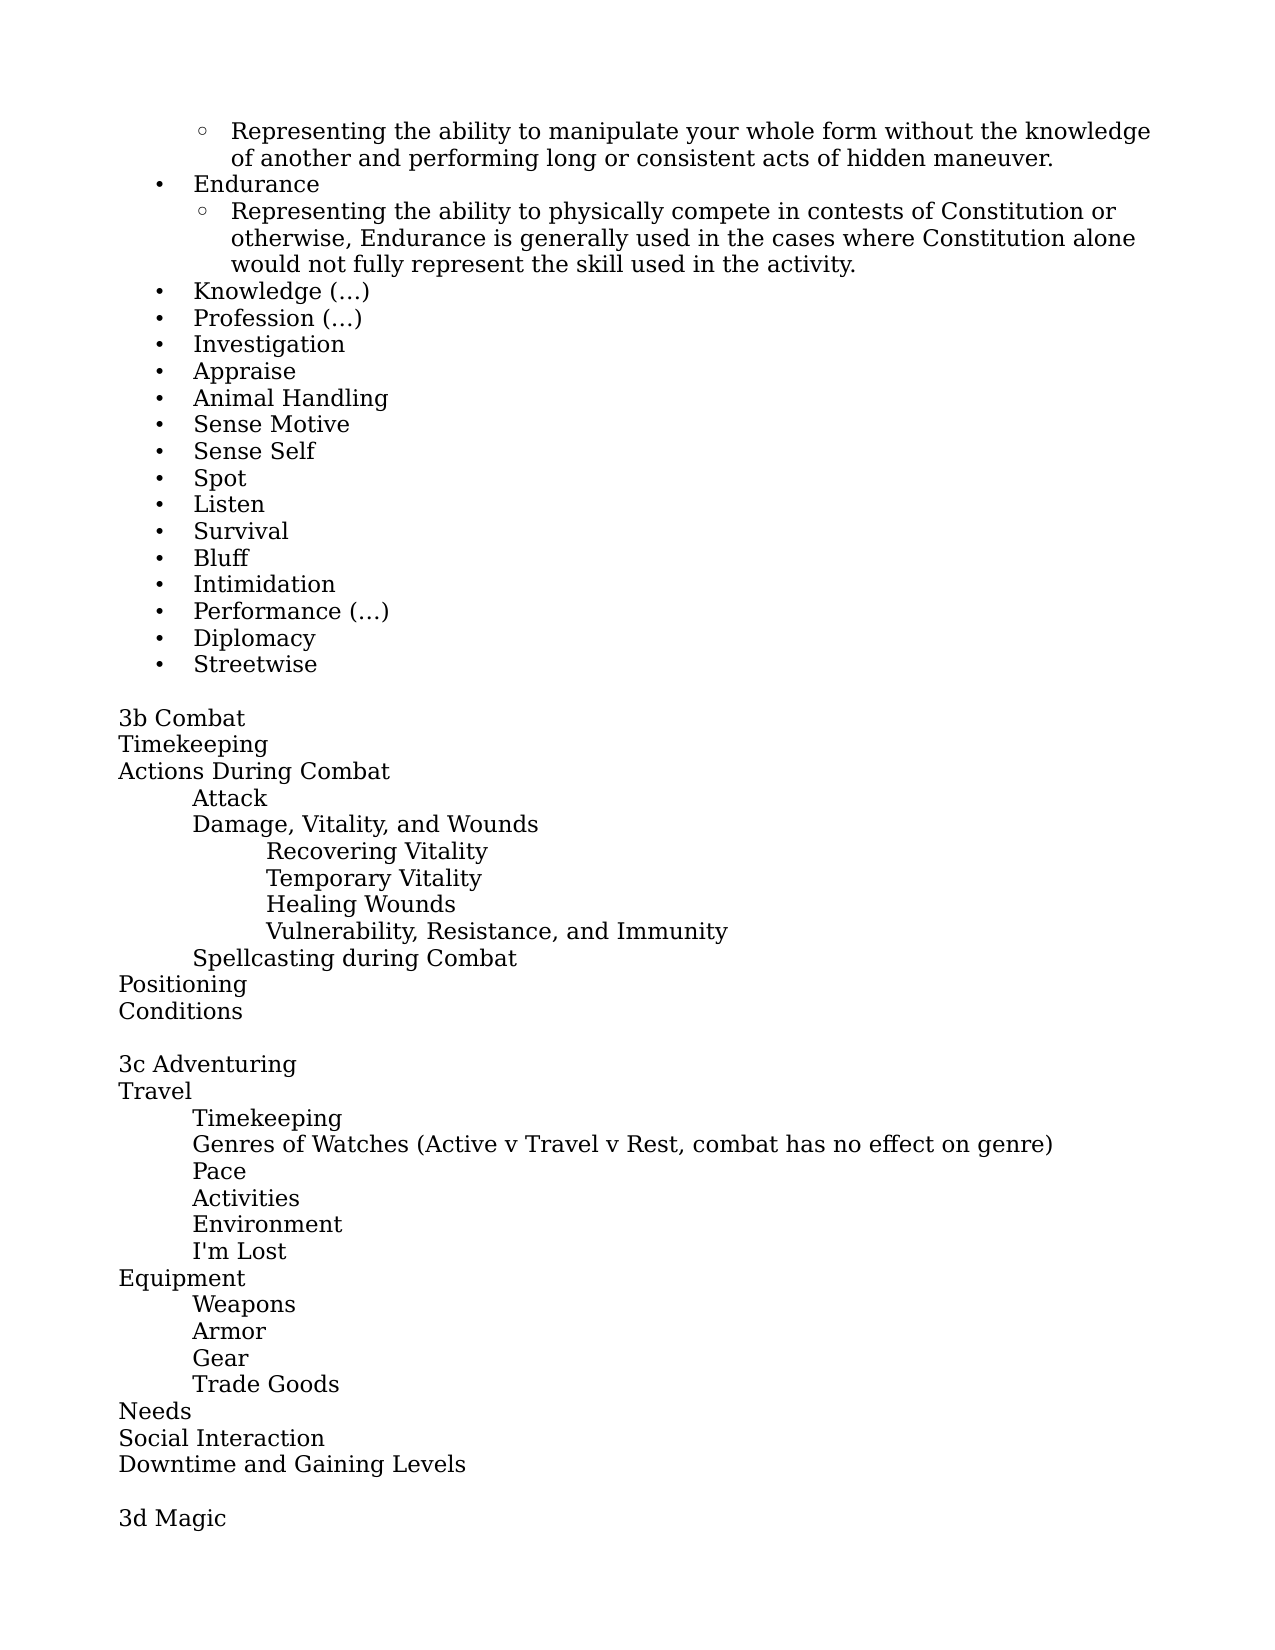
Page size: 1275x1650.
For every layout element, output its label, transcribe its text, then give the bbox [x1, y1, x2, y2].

text Vulnerability, Resistance, and Immunity [118, 918, 1157, 945]
list Performance (…) [156, 598, 1157, 625]
list Bluff [156, 545, 1157, 571]
text Environment [118, 1211, 1157, 1238]
list Listen [156, 491, 1157, 518]
text Temporary Vitality [118, 865, 1157, 891]
text 3b Combat [118, 705, 1157, 731]
text Damage, Vitality, and Wounds [118, 811, 1157, 838]
text Recovering Vitality [118, 838, 1157, 865]
text Timekeeping [118, 1105, 1157, 1131]
list Representing the ability to physically compete in contests of Constitution or otherwise, Endurance is generally used in the cases where Constitution alone would not fully represent the skill used in the activity. [193, 198, 1157, 278]
text I'm Lost [118, 1238, 1157, 1265]
text Spellcasting during Combat [118, 945, 1157, 971]
text Actions During Combat [118, 758, 1157, 785]
text Gear [118, 1345, 1157, 1371]
text Genres of Watches (Active v Travel v Rest, combat has no effect on genre) [118, 1131, 1157, 1158]
list Sense Motive [156, 411, 1157, 438]
list Streetwise [156, 651, 1157, 678]
text 3c Adventuring [118, 1051, 1157, 1078]
text Healing Wounds [118, 891, 1157, 918]
text Conditions [118, 998, 1157, 1025]
list Endurance [156, 171, 1157, 198]
text Attack [118, 785, 1157, 811]
list Representing the ability to manipulate your whole form without the knowledge of another and performing long or consistent acts of hidden maneuver. [193, 118, 1157, 171]
text Weapons [118, 1291, 1157, 1318]
list Investigation [156, 331, 1157, 358]
list Intimidation [156, 571, 1157, 598]
list Spot [156, 465, 1157, 491]
text Activities [118, 1185, 1157, 1211]
list Knowledge (…) [156, 278, 1157, 305]
text Downtime and Gaining Levels [118, 1451, 1157, 1478]
text Social Interaction [118, 1425, 1157, 1451]
list Animal Handling [156, 385, 1157, 411]
text Armor [118, 1318, 1157, 1345]
list Appraise [156, 358, 1157, 385]
text Trade Goods [118, 1371, 1157, 1398]
list Sense Self [156, 438, 1157, 465]
text Pace [118, 1158, 1157, 1185]
list Profession (…) [156, 305, 1157, 331]
text 3d Magic [118, 1505, 1157, 1531]
text Travel [118, 1078, 1157, 1105]
list Survival [156, 518, 1157, 545]
text Positioning [118, 971, 1157, 998]
text Needs [118, 1398, 1157, 1425]
text Equipment [118, 1265, 1157, 1291]
text Timekeeping [118, 731, 1157, 758]
list Diplomacy [156, 625, 1157, 651]
